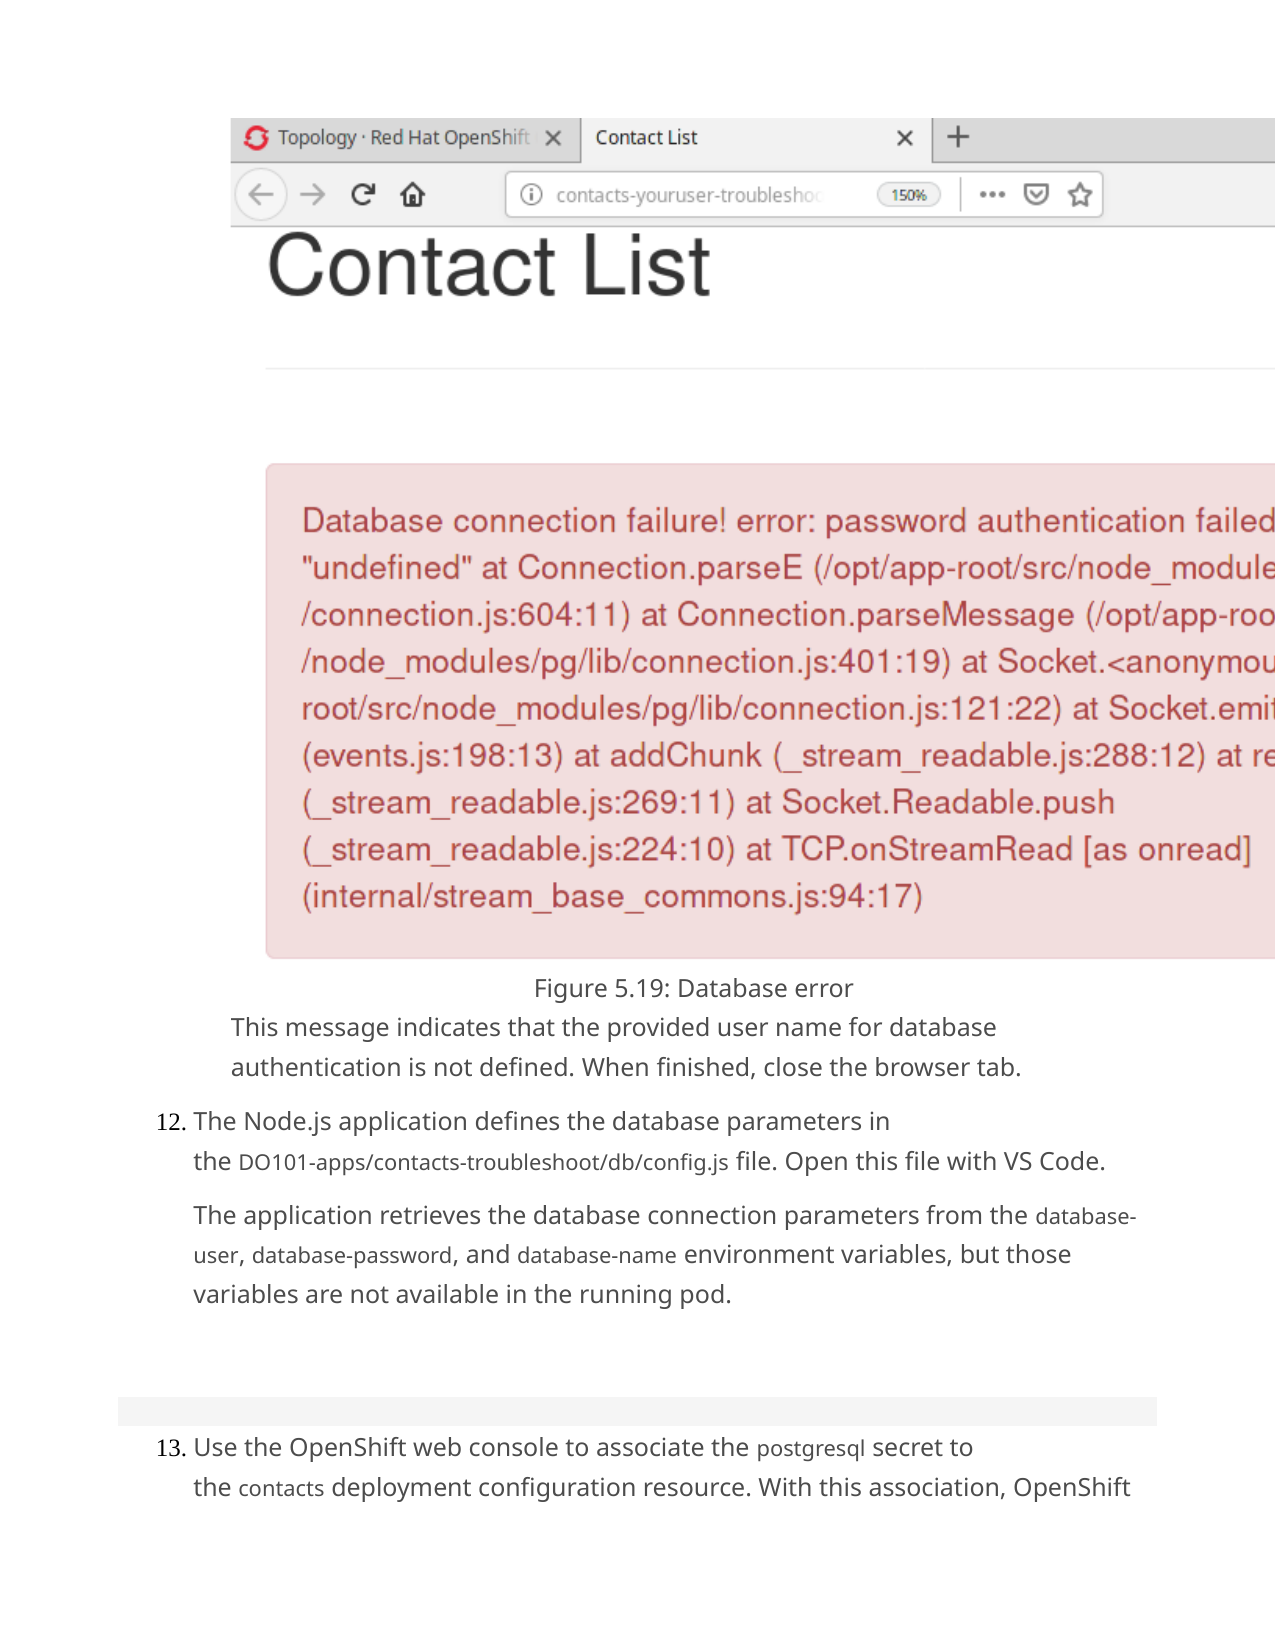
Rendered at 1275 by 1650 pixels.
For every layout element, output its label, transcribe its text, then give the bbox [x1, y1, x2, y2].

list Use the OpenShift web console to associate the postgresql secret to the contacts deployment configuration resource. With this association, OpenShift [156, 1430, 1157, 1503]
list The application retrieves the database connection parameters from the database-user, database-password, and database-name environment variables, but those variables are not available in the running pod. [156, 1198, 1157, 1310]
list Figure 5.19: Database error [193, 971, 1157, 1005]
list The Node.js application defines the database parameters in the DO101-apps/contacts-troubleshoot/db/config.js file. Open this file with VS Code. [156, 1104, 1157, 1177]
list This message indicates that the provided user name for database authentication is not defined. When finished, close the browser tab. [193, 1010, 1157, 1083]
